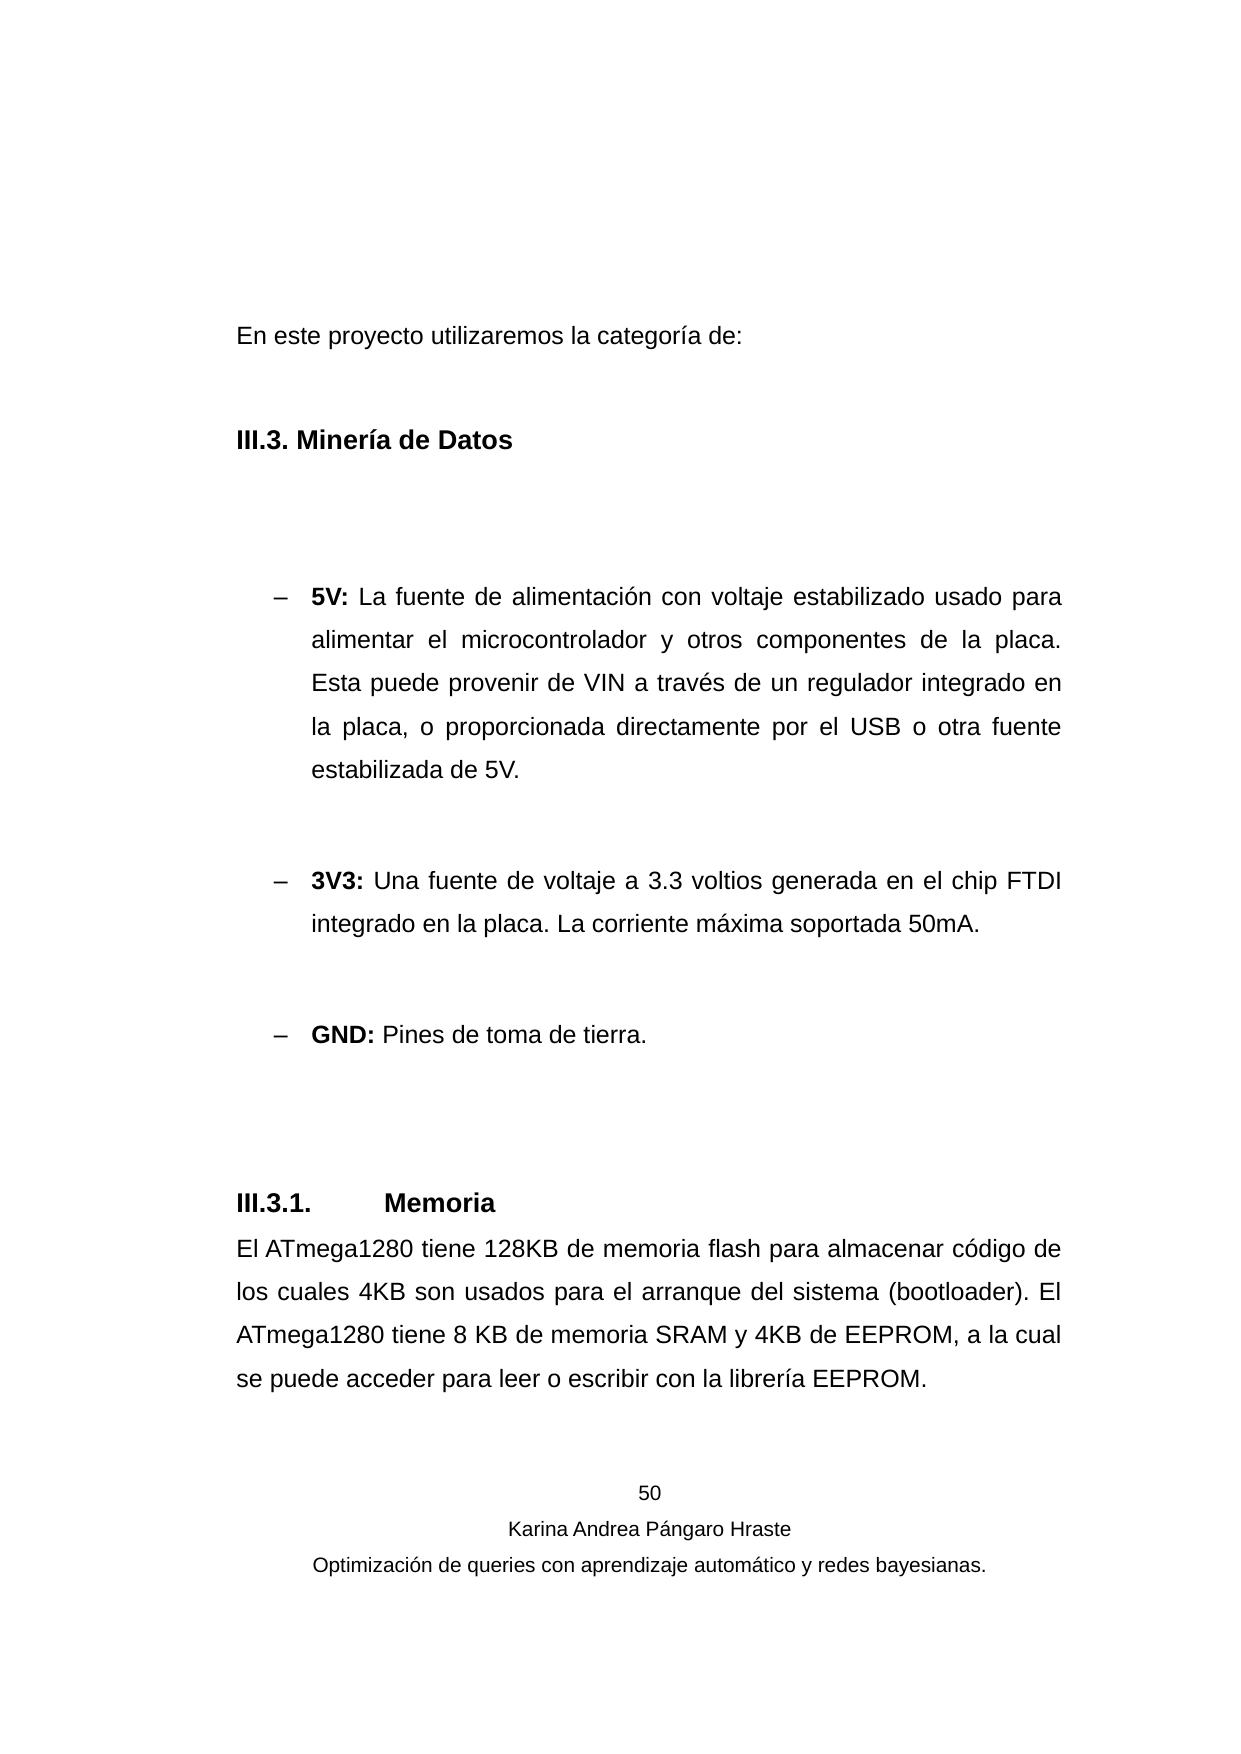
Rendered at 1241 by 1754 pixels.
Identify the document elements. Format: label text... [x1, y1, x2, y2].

text En este proyecto utilizaremos la categoría de: [236, 321, 1063, 350]
list GND: Pines de toma de tierra. [274, 1020, 1063, 1049]
subtitle Memoria [236, 1187, 1063, 1218]
list 3V3: Una fuente de voltaje a 3.3 voltios generada en el chip FTDI integrado en la placa. La corriente máxima soportada 50mA. [274, 866, 1063, 938]
subtitle Minería de Datos [236, 424, 1063, 455]
text El ATmega1280 tiene 128KB de memoria flash para almacenar código de los cuales 4KB son usados para el arranque del sistema (bootloader). El ATmega1280 tiene 8 KB de memoria SRAM y 4KB de EEPROM, a la cual se puede acceder para leer o escribir con la librería EEPROM. [236, 1234, 1063, 1392]
list 5V: La fuente de alimentación con voltaje estabilizado usado para alimentar el microcontrolador y otros componentes de la placa. Esta puede provenir de VIN a través de un regulador integrado en la placa, o proporcionada directamente por el USB o otra fuente estabilizada de 5V. [274, 582, 1063, 783]
